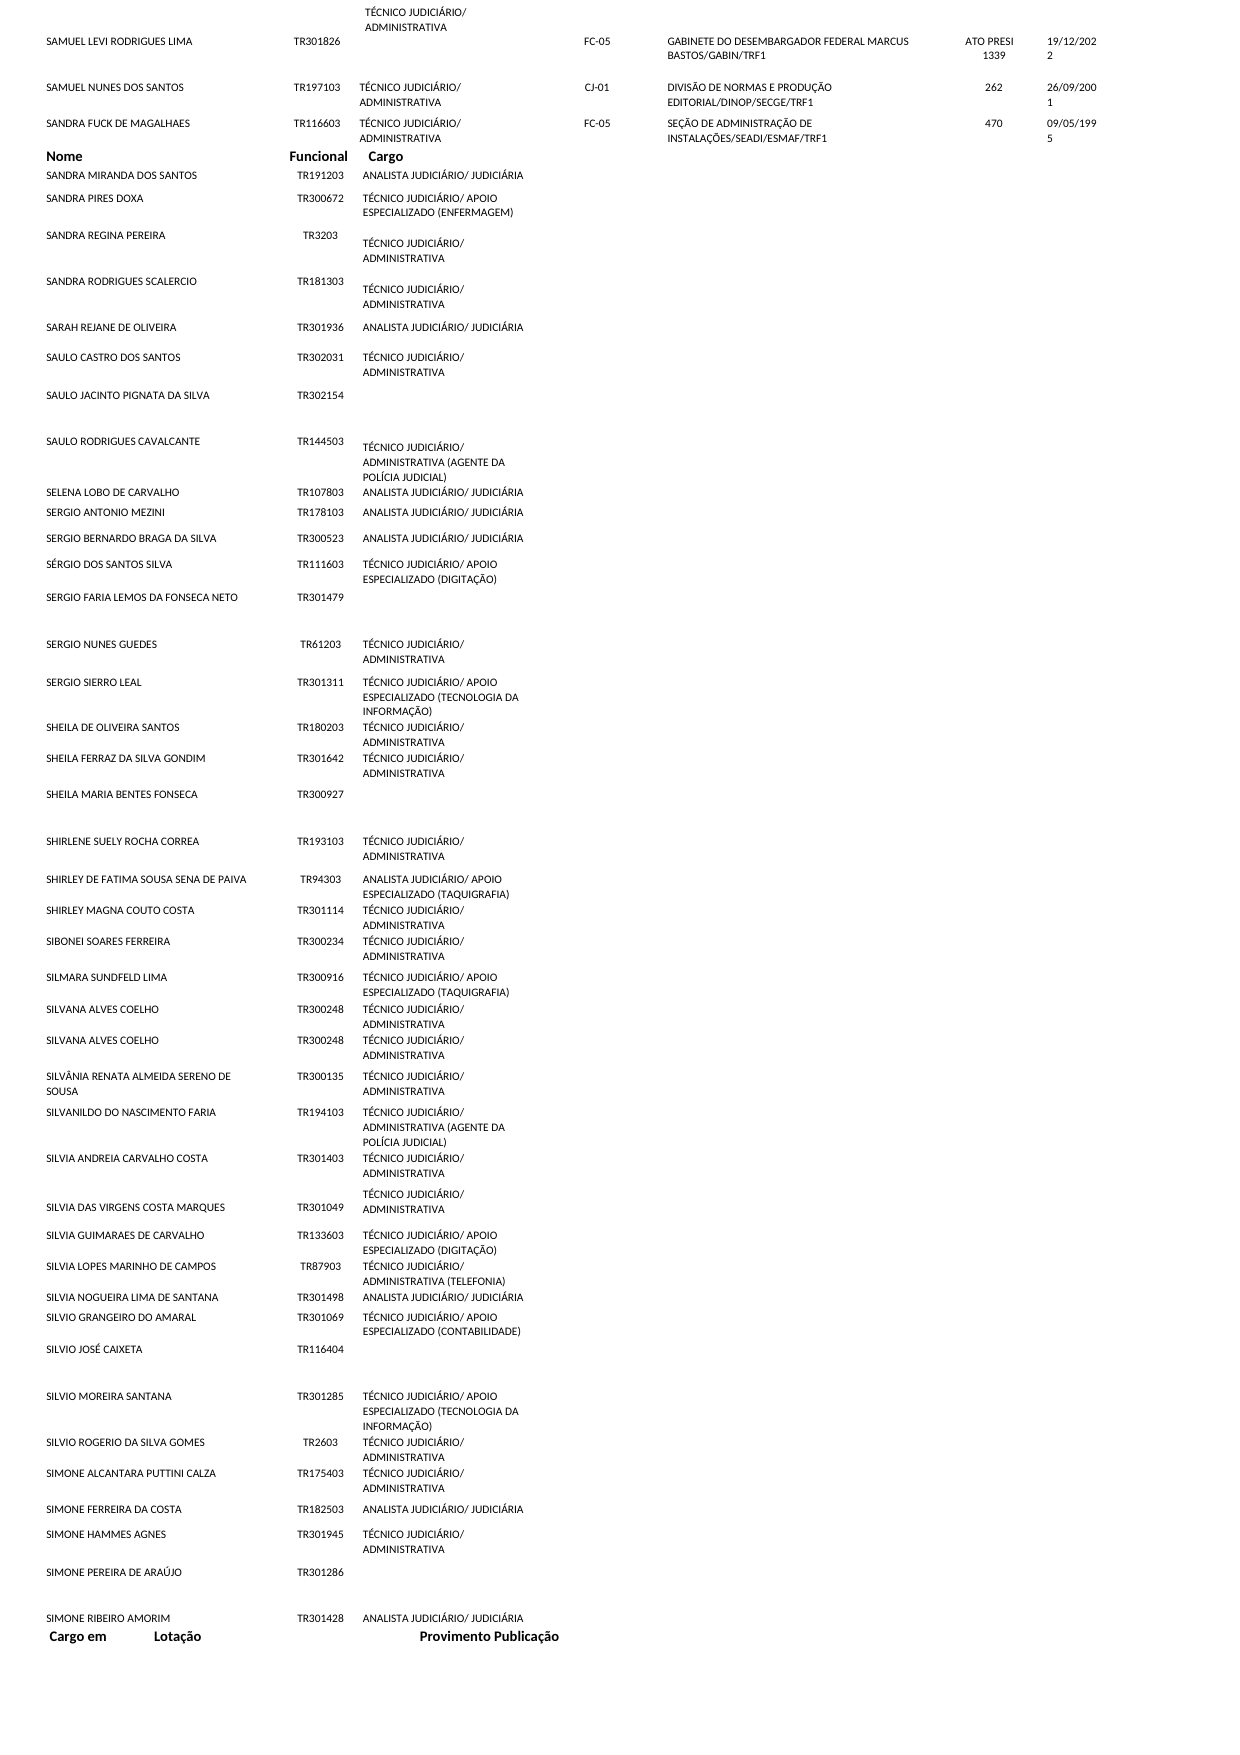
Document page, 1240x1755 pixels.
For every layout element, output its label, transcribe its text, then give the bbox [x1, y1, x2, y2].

table_cell SHEILA DE OLIVEIRA SANTOS [46, 720, 289, 752]
table_cell TR2603 [289, 1435, 363, 1466]
table_header TR301826 [294, 34, 359, 80]
table_cell ANALISTA JUDICIÁRIO/ JUDICIÁRIA [363, 1290, 548, 1310]
table_cell TÉCNICO JUDICIÁRIO/ ADMINISTRATIVA [363, 720, 548, 752]
table_cell TÉCNICO JUDICIÁRIO/ ADMINISTRATIVA [363, 275, 548, 321]
table_cell TÉCNICO JUDICIÁRIO/ ADMINISTRATIVA [363, 903, 548, 934]
table_cell 26/09/2001 [1041, 80, 1101, 116]
table_cell ANALISTA JUDICIÁRIO/ JUDICIÁRIA [363, 531, 548, 558]
table_cell SILVIA NOGUEIRA LIMA DE SANTANA [46, 1290, 289, 1310]
table_cell TÉCNICO JUDICIÁRIO/ ADMINISTRATIVA [363, 1069, 548, 1106]
table_cell TR301286 [289, 1565, 363, 1612]
table_cell TR301479 [289, 591, 363, 637]
table_cell SHEILA MARIA BENTES FONSECA [46, 788, 289, 834]
table_cell TÉCNICO JUDICIÁRIO/ ADMINISTRATIVA (AGENTE DA POLÍCIA JUDICIAL) [363, 435, 548, 486]
table_cell 470 [961, 116, 1041, 147]
table_cell TÉCNICO JUDICIÁRIO/ ADMINISTRATIVA [359, 116, 584, 147]
table_cell SILVIO ROGERIO DA SILVA GOMES [46, 1435, 289, 1466]
table_cell TÉCNICO JUDICIÁRIO/ ADMINISTRATIVA [363, 229, 548, 275]
table_cell 09/05/1995 [1041, 116, 1101, 147]
table_cell SILVIO GRANGEIRO DO AMARAL [46, 1310, 289, 1343]
table_cell TR144503 [289, 435, 363, 486]
table_cell SILVANILDO DO NASCIMENTO FARIA [46, 1106, 289, 1151]
table_cell SIMONE ALCANTARA PUTTINI CALZA [46, 1466, 289, 1503]
table_cell TÉCNICO JUDICIÁRIO/ APOIO ESPECIALIZADO (ENFERMAGEM) [363, 191, 548, 229]
table_cell TR301285 [289, 1389, 363, 1435]
table_cell ANALISTA JUDICIÁRIO/ JUDICIÁRIA [363, 321, 548, 350]
table_cell TR116404 [289, 1343, 363, 1389]
table_cell ANALISTA JUDICIÁRIO/ JUDICIÁRIA [363, 505, 548, 531]
table_cell TR301936 [289, 321, 363, 350]
table_cell ANALISTA JUDICIÁRIO/ JUDICIÁRIA [363, 1503, 548, 1527]
table_cell SANDRA REGINA PEREIRA [46, 229, 289, 275]
table_cell SILVIA GUIMARAES DE CARVALHO [46, 1228, 289, 1259]
table_cell TÉCNICO JUDICIÁRIO/ ADMINISTRATIVA (AGENTE DA POLÍCIA JUDICIAL) [363, 1106, 548, 1151]
table_cell TÉCNICO JUDICIÁRIO/ ADMINISTRATIVA [363, 1435, 548, 1466]
table_cell TR87903 [289, 1260, 363, 1290]
table_cell SIBONEI SOARES FERREIRA [46, 935, 289, 971]
table_cell TR175403 [289, 1466, 363, 1503]
table_cell TÉCNICO JUDICIÁRIO/ ADMINISTRATIVA [359, 80, 584, 116]
table_cell TR300672 [289, 191, 363, 229]
table_cell TR302031 [289, 350, 363, 388]
table_cell TR301403 [289, 1151, 363, 1187]
table_cell TR300234 [289, 935, 363, 971]
table_cell TR197103 [294, 80, 359, 116]
table_cell TR194103 [289, 1106, 363, 1151]
table_cell ANALISTA JUDICIÁRIO/ APOIO ESPECIALIZADO (TAQUIGRAFIA) [363, 872, 548, 903]
table_cell SANDRA MIRANDA DOS SANTOS [46, 168, 289, 191]
table_cell TÉCNICO JUDICIÁRIO/ ADMINISTRATIVA [363, 637, 548, 675]
table_cell 262 [961, 80, 1041, 116]
table_cell SILVIA LOPES MARINHO DE CAMPOS [46, 1260, 289, 1290]
table_cell SELENA LOBO DE CARVALHO [46, 486, 289, 505]
table_cell TÉCNICO JUDICIÁRIO/ APOIO ESPECIALIZADO (DIGITAÇÃO) [363, 1228, 548, 1259]
table_header Provimento Publicação [420, 1627, 578, 1651]
table_cell TR301049 [289, 1187, 363, 1228]
table_cell TR133603 [289, 1228, 363, 1259]
table_cell TR193103 [289, 834, 363, 872]
table_cell SHIRLENE SUELY ROCHA CORREA [46, 834, 289, 872]
table_cell SILVÂNIA RENATA ALMEIDA SERENO DE SOUSA [46, 1069, 289, 1106]
table_cell ANALISTA JUDICIÁRIO/ JUDICIÁRIA [363, 1612, 548, 1627]
table_cell TR182503 [289, 1503, 363, 1527]
table_cell DIVISÃO DE NORMAS E PRODUÇÃO EDITORIAL/DINOP/SECGE/TRF1 [667, 80, 961, 116]
table_header Nome [46, 147, 289, 168]
table_header 19/12/2022 [1041, 34, 1101, 80]
table_cell SAULO RODRIGUES CAVALCANTE [46, 435, 289, 486]
table_cell [363, 1343, 548, 1389]
table_cell SILVIO MOREIRA SANTANA [46, 1389, 289, 1435]
table_cell SERGIO ANTONIO MEZINI [46, 505, 289, 531]
table_cell TR302154 [289, 388, 363, 434]
table_cell TÉCNICO JUDICIÁRIO/ ADMINISTRATIVA [363, 834, 548, 872]
table_cell TR300523 [289, 531, 363, 558]
table_header [359, 34, 584, 80]
table_header ATO PRESI 1339 [961, 34, 1041, 80]
table_cell TÉCNICO JUDICIÁRIO/ ADMINISTRATIVA [363, 1187, 548, 1228]
table_cell TÉCNICO JUDICIÁRIO/ APOIO ESPECIALIZADO (DIGITAÇÃO) [363, 558, 548, 591]
table_cell TR107803 [289, 486, 363, 505]
table_cell TR94303 [289, 872, 363, 903]
table_header Funcional [289, 147, 363, 168]
table_cell TR116603 [294, 116, 359, 147]
table_cell SHIRLEY MAGNA COUTO COSTA [46, 903, 289, 934]
table_cell TÉCNICO JUDICIÁRIO/ ADMINISTRATIVA [363, 935, 548, 971]
table_cell TR301642 [289, 752, 363, 788]
table_cell TR178103 [289, 505, 363, 531]
table_cell SHIRLEY DE FATIMA SOUSA SENA DE PAIVA [46, 872, 289, 903]
table_cell TR301069 [289, 1310, 363, 1343]
table_cell TR181303 [289, 275, 363, 321]
table_header Cargo em [46, 1627, 153, 1651]
table_cell TÉCNICO JUDICIÁRIO/ ADMINISTRATIVA [363, 350, 548, 388]
table_cell TR301945 [289, 1527, 363, 1565]
table_cell TÉCNICO JUDICIÁRIO/ ADMINISTRATIVA [363, 1527, 548, 1565]
table_cell SÉRGIO DOS SANTOS SILVA [46, 558, 289, 591]
table_cell SEÇÃO DE ADMINISTRAÇÃO DE INSTALAÇÕES/SEADI/ESMAF/TRF1 [667, 116, 961, 147]
table_cell TÉCNICO JUDICIÁRIO/ APOIO ESPECIALIZADO (TECNOLOGIA DA INFORMAÇÃO) [363, 675, 548, 720]
table_cell TÉCNICO JUDICIÁRIO/ APOIO ESPECIALIZADO (TAQUIGRAFIA) [363, 971, 548, 1002]
table_cell SILVANA ALVES COELHO [46, 1002, 289, 1033]
table_cell TR300248 [289, 1033, 363, 1069]
table_cell TR300248 [289, 1002, 363, 1033]
table_cell ANALISTA JUDICIÁRIO/ JUDICIÁRIA [363, 486, 548, 505]
table_cell SILVIA DAS VIRGENS COSTA MARQUES [46, 1187, 289, 1228]
table_cell TÉCNICO JUDICIÁRIO/ ADMINISTRATIVA (TELEFONIA) [363, 1260, 548, 1290]
table_cell TÉCNICO JUDICIÁRIO/ ADMINISTRATIVA [363, 752, 548, 788]
table_cell SANDRA RODRIGUES SCALERCIO [46, 275, 289, 321]
table_cell [363, 1565, 548, 1612]
table_cell TÉCNICO JUDICIÁRIO/ ADMINISTRATIVA [363, 1151, 548, 1187]
table_cell ANALISTA JUDICIÁRIO/ JUDICIÁRIA [363, 168, 548, 191]
table_cell SIMONE FERREIRA DA COSTA [46, 1503, 289, 1527]
table_cell CJ-01 [584, 80, 667, 116]
table_header Cargo [363, 147, 548, 168]
table_cell SILMARA SUNDFELD LIMA [46, 971, 289, 1002]
table_cell TR301311 [289, 675, 363, 720]
table_cell TÉCNICO JUDICIÁRIO/ APOIO ESPECIALIZADO (TECNOLOGIA DA INFORMAÇÃO) [363, 1389, 548, 1435]
table_cell SIMONE HAMMES AGNES [46, 1527, 289, 1565]
table_cell TR301498 [289, 1290, 363, 1310]
table_cell [363, 591, 548, 637]
table_cell [363, 388, 548, 434]
table_cell SIMONE PEREIRA DE ARAÚJO [46, 1565, 289, 1612]
table_cell SANDRA FUCK DE MAGALHAES [46, 116, 294, 147]
table_cell TR300916 [289, 971, 363, 1002]
table_cell FC-05 [584, 116, 667, 147]
table_cell SERGIO BERNARDO BRAGA DA SILVA [46, 531, 289, 558]
table_cell TR300927 [289, 788, 363, 834]
table_cell SILVANA ALVES COELHO [46, 1033, 289, 1069]
table_cell SHEILA FERRAZ DA SILVA GONDIM [46, 752, 289, 788]
table_cell SIMONE RIBEIRO AMORIM [46, 1612, 289, 1627]
table_cell [363, 788, 548, 834]
table_cell TR301114 [289, 903, 363, 934]
table_cell TR180203 [289, 720, 363, 752]
table_cell TÉCNICO JUDICIÁRIO/ ADMINISTRATIVA [363, 1002, 548, 1033]
table_cell SAULO JACINTO PIGNATA DA SILVA [46, 388, 289, 434]
table_cell SAULO CASTRO DOS SANTOS [46, 350, 289, 388]
table_cell TÉCNICO JUDICIÁRIO/ ADMINISTRATIVA [363, 1466, 548, 1503]
table_cell SILVIO JOSÉ CAIXETA [46, 1343, 289, 1389]
table_cell SAMUEL NUNES DOS SANTOS [46, 80, 294, 116]
table_cell TR111603 [289, 558, 363, 591]
table_header FC-05 [584, 34, 667, 80]
table_cell TÉCNICO JUDICIÁRIO/ APOIO ESPECIALIZADO (CONTABILIDADE) [363, 1310, 548, 1343]
table_cell SERGIO FARIA LEMOS DA FONSECA NETO [46, 591, 289, 637]
table_cell TR3203 [289, 229, 363, 275]
table_header GABINETE DO DESEMBARGADOR FEDERAL MARCUS BASTOS/GABIN/TRF1 [667, 34, 961, 80]
table_cell SARAH REJANE DE OLIVEIRA [46, 321, 289, 350]
table_cell SERGIO SIERRO LEAL [46, 675, 289, 720]
table_cell TÉCNICO JUDICIÁRIO/ ADMINISTRATIVA [363, 1033, 548, 1069]
table_cell SERGIO NUNES GUEDES [46, 637, 289, 675]
table_cell SILVIA ANDREIA CARVALHO COSTA [46, 1151, 289, 1187]
table_header SAMUEL LEVI RODRIGUES LIMA [46, 34, 294, 80]
table_cell TR300135 [289, 1069, 363, 1106]
table_cell TR61203 [289, 637, 363, 675]
table_header Lotação [153, 1627, 419, 1651]
table_cell TR301428 [289, 1612, 363, 1627]
table_cell TR191203 [289, 168, 363, 191]
table_cell SANDRA PIRES DOXA [46, 191, 289, 229]
